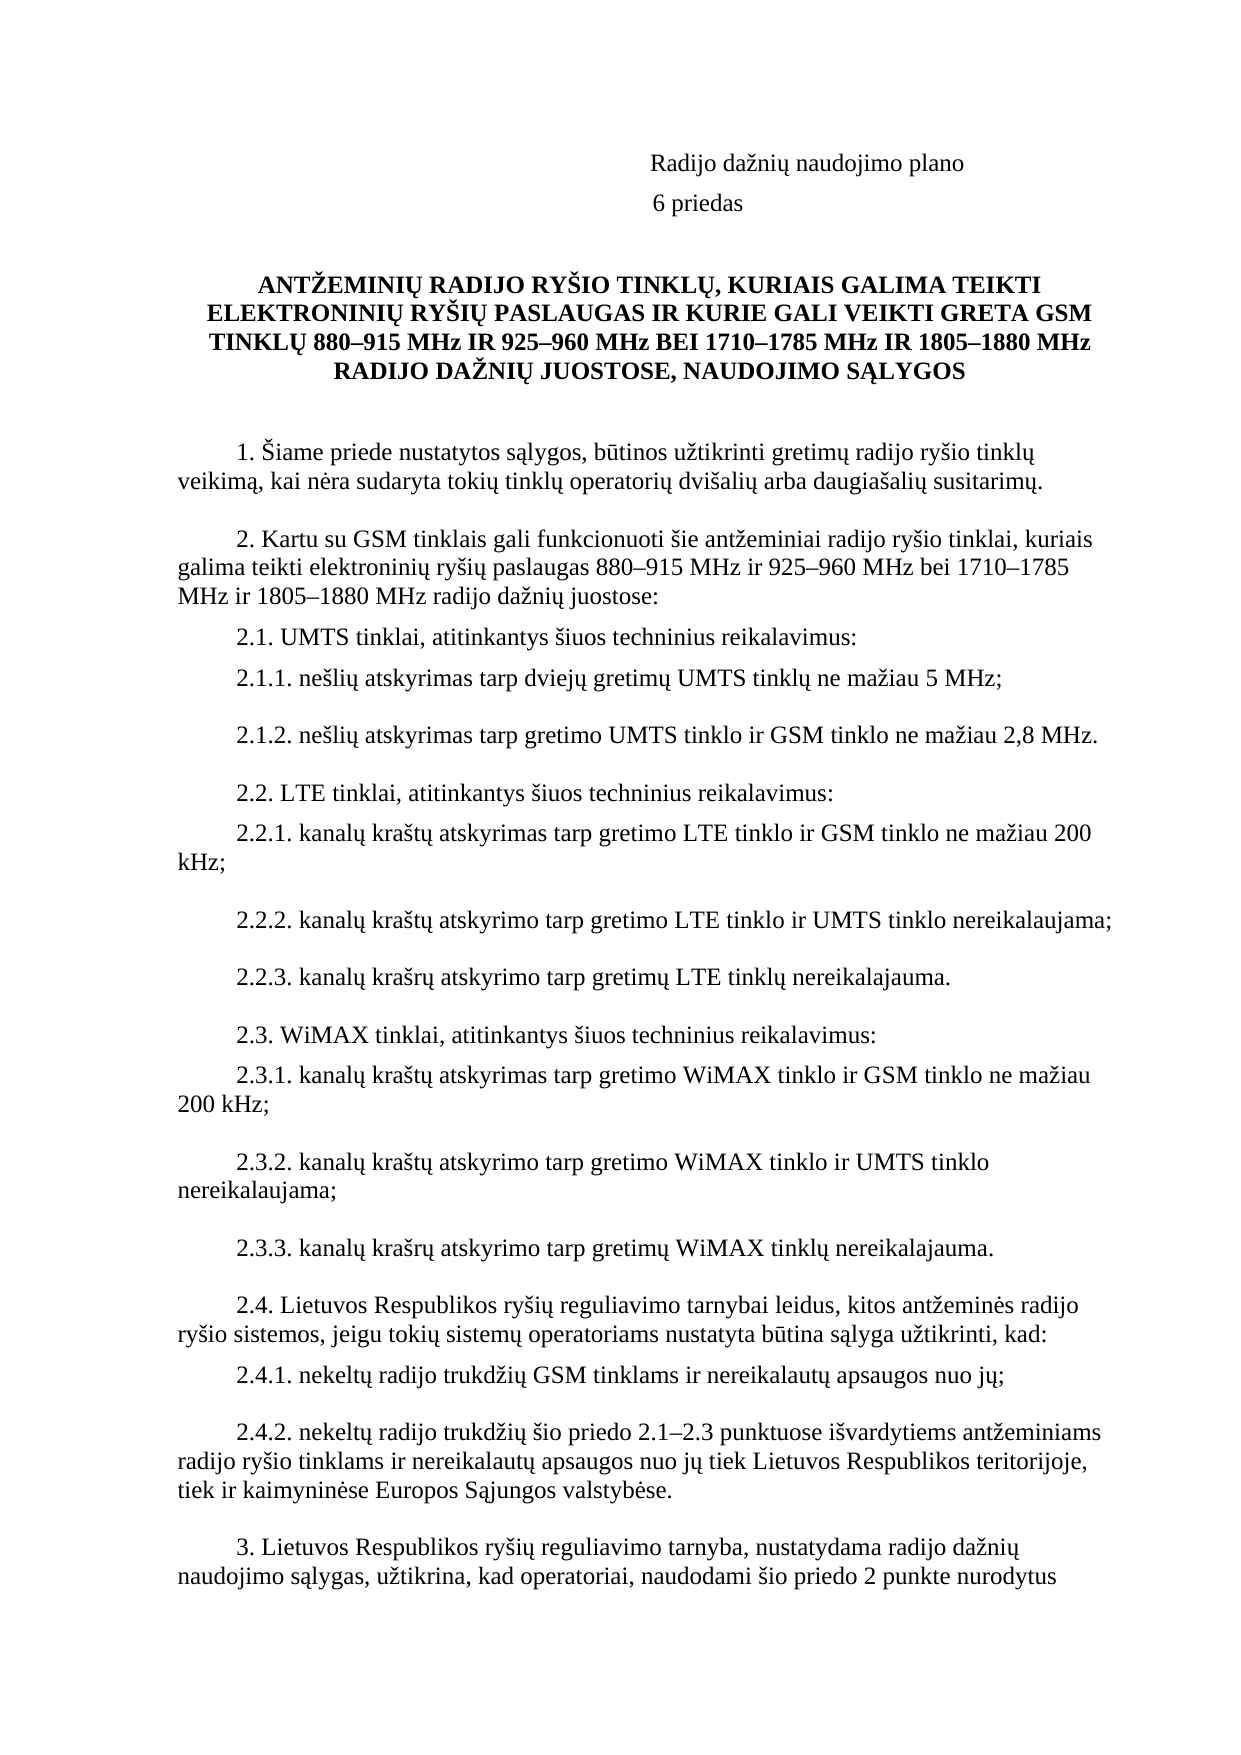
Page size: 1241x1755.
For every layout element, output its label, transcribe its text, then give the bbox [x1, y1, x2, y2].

text 2.3.2. kanalų kraštų atskyrimo tarp gretimo WiMAX tinklo ir UMTS tinklo nereikalaujama; [177, 1147, 1122, 1204]
text 2. Kartu su GSM tinklais gali funkcionuoti šie antžeminiai radijo ryšio tinklai, kuriais galima teikti elektroninių ryšių paslaugas 880–915 MHz ir 925–960 MHz bei 1710–1785 MHz ir 1805–1880 MHz radijo dažnių juostose: [177, 524, 1122, 610]
text ANTŽEMINIŲ RADIJO RYŠIO TINKLŲ, KURIAIS GALIMA TEIKTI ELEKTRONINIŲ RYŠIŲ PASLAUGAS IR KURIE GALI VEIKTI GRETA GSM TINKLŲ 880–915 MHz IR 925–960 MHz BEI 1710–1785 MHz IR 1805–1880 MHz RADIJO DAŽNIŲ JUOSTOSE, NAUDOJIMO SĄLYGOS [177, 270, 1122, 385]
text 2.2.2. kanalų kraštų atskyrimo tarp gretimo LTE tinklo ir UMTS tinklo nereikalaujama; [177, 905, 1122, 933]
text 2.3. WiMAX tinklai, atitinkantys šiuos techninius reikalavimus: [177, 1020, 1122, 1048]
text 3. Lietuvos Respublikos ryšių reguliavimo tarnyba, nustatydama radijo dažnių naudojimo sąlygas, užtikrina, kad operatoriai, naudodami šio priedo 2 punkte nurodytus [177, 1532, 1122, 1590]
text 2.4.1. nekeltų radijo trukdžių GSM tinklams ir nereikalautų apsaugos nuo jų; [177, 1360, 1122, 1389]
text 2.1.1. nešlių atskyrimas tarp dviejų gretimų UMTS tinklų ne mažiau 5 MHz; [177, 663, 1122, 691]
text 2.2. LTE tinklai, atitinkantys šiuos techninius reikalavimus: [177, 778, 1122, 806]
text 2.3.3. kanalų krašrų atskyrimo tarp gretimų WiMAX tinklų nereikalajauma. [177, 1233, 1122, 1262]
text 2.1. UMTS tinklai, atitinkantys šiuos techninius reikalavimus: [177, 622, 1122, 651]
text 1. Šiame priede nustatytos sąlygos, būtinos užtikrinti gretimų radijo ryšio tinklų veikimą, kai nėra sudaryta tokių tinklų operatorių dvišalių arba daugiašalių susitarimų. [177, 437, 1122, 495]
text 2.3.1. kanalų kraštų atskyrimas tarp gretimo WiMAX tinklo ir GSM tinklo ne mažiau 200 kHz; [177, 1060, 1122, 1118]
text 2.4. Lietuvos Respublikos ryšių reguliavimo tarnybai leidus, kitos antžeminės radijo ryšio sistemos, jeigu tokių sistemų operatoriams nustatyta būtina sąlyga užtikrinti, kad: [177, 1290, 1122, 1348]
text 6 priedas [177, 188, 1122, 217]
text 2.4.2. nekeltų radijo trukdžių šio priedo 2.1–2.3 punktuose išvardytiems antžeminiams radijo ryšio tinklams ir nereikalautų apsaugos nuo jų tiek Lietuvos Respublikos teritorijoje, tiek ir kaimyninėse Europos Sąjungos valstybėse. [177, 1417, 1122, 1504]
text 2.1.2. nešlių atskyrimas tarp gretimo UMTS tinklo ir GSM tinklo ne mažiau 2,8 MHz. [177, 720, 1122, 749]
text Radijo dažnių naudojimo plano [650, 148, 1122, 176]
text 2.2.3. kanalų krašrų atskyrimo tarp gretimų LTE tinklų nereikalajauma. [177, 962, 1122, 991]
text 2.2.1. kanalų kraštų atskyrimas tarp gretimo LTE tinklo ir GSM tinklo ne mažiau 200 kHz; [177, 818, 1122, 876]
